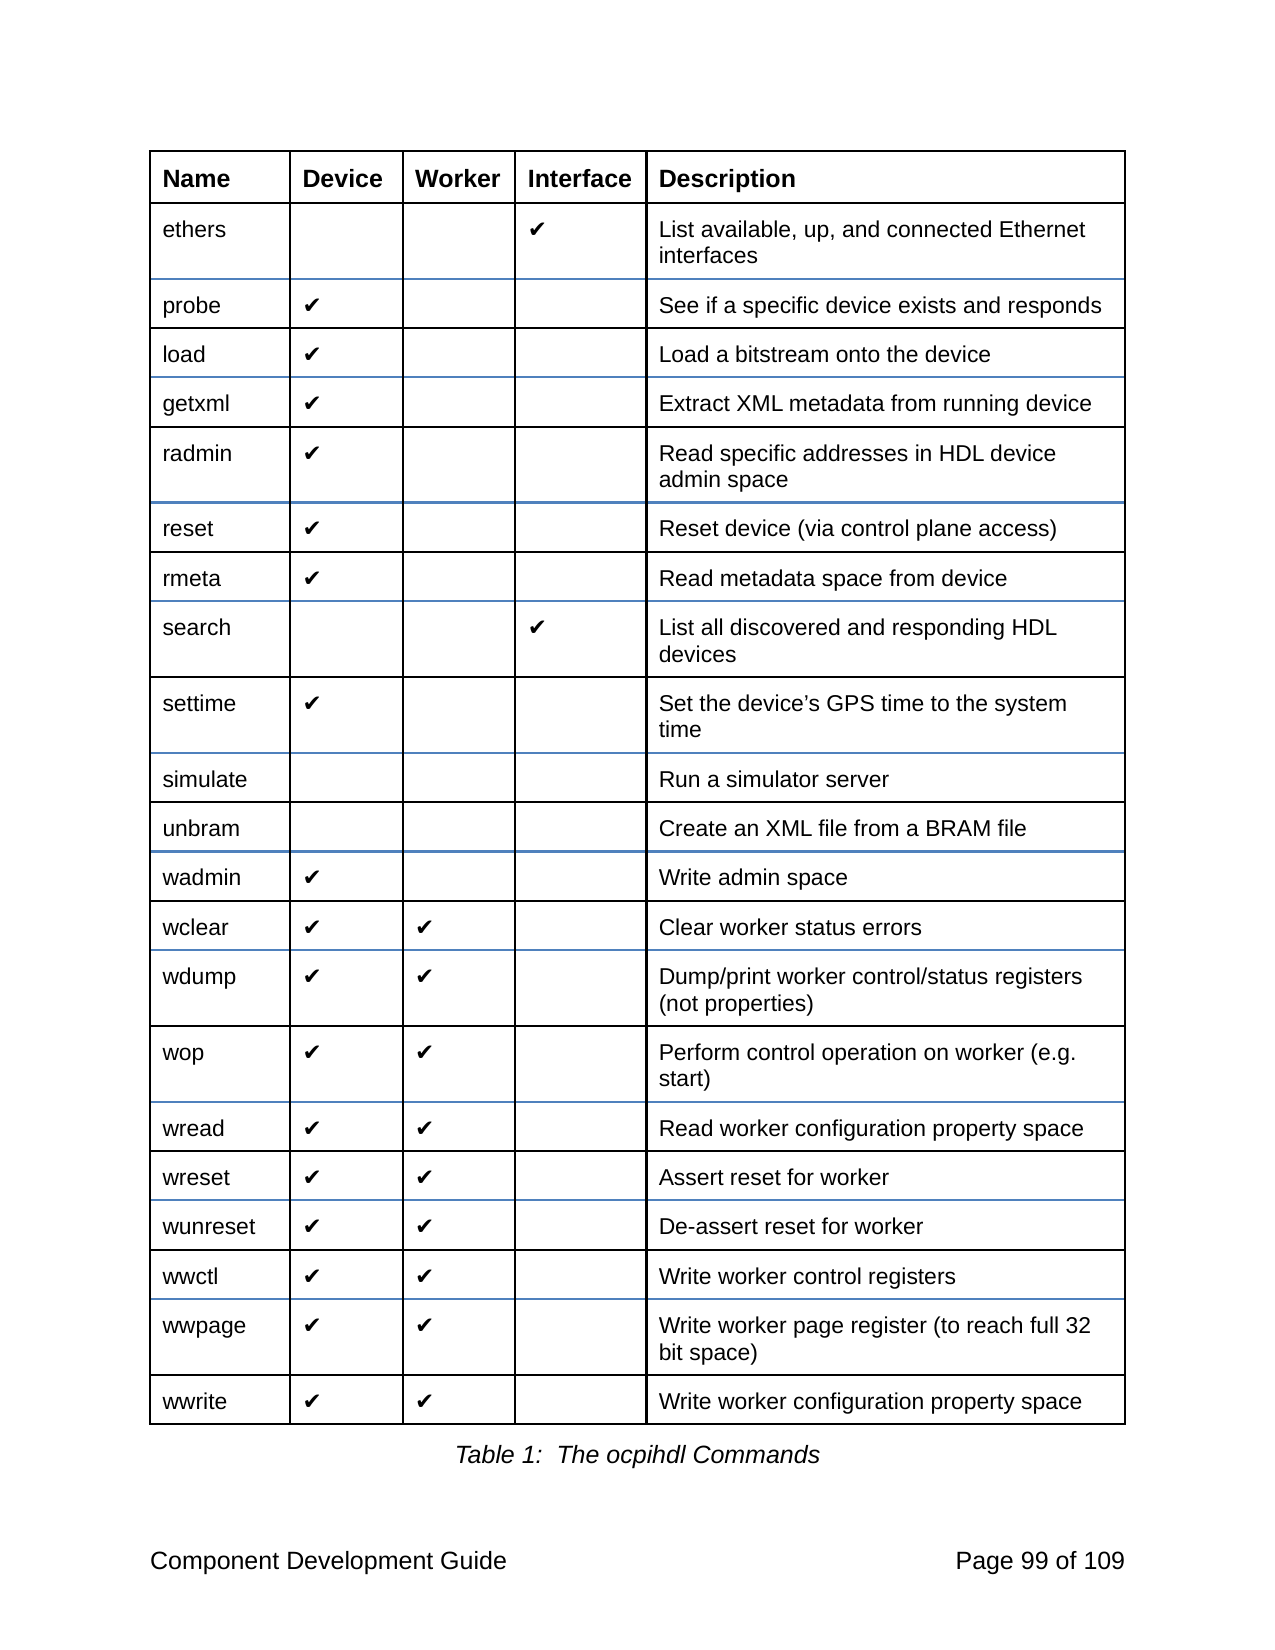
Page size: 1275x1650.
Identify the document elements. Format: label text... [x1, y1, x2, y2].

table_cell Write worker control registers [648, 1251, 1124, 1298]
table_cell [404, 204, 514, 277]
table_cell ✔ [404, 1300, 514, 1374]
table_cell [516, 1251, 645, 1298]
table_cell [404, 553, 514, 600]
table_cell [404, 602, 514, 676]
table_cell [516, 553, 645, 600]
table_cell [516, 1152, 645, 1199]
table_cell wreset [151, 1152, 289, 1199]
table_cell ✔ [291, 553, 402, 600]
table_cell ✔ [404, 1027, 514, 1101]
table_cell [516, 951, 645, 1025]
table_cell Dump/print worker control/status registers (not properties) [648, 951, 1124, 1025]
table_cell [291, 803, 402, 850]
table_cell wunreset [151, 1201, 289, 1249]
table_cell ✔ [291, 678, 402, 752]
table_cell Read metadata space from device [648, 553, 1124, 600]
table_header Device [291, 152, 402, 202]
table_cell getxml [151, 378, 289, 426]
table_cell De-assert reset for worker [648, 1201, 1124, 1249]
table_cell [516, 1300, 645, 1374]
table_cell ✔ [291, 1201, 402, 1249]
table_cell [404, 280, 514, 327]
table_cell ✔ [291, 853, 402, 900]
table_cell wclear [151, 902, 289, 949]
table_cell wwpage [151, 1300, 289, 1374]
table_cell search [151, 602, 289, 676]
table_header Name [151, 152, 289, 202]
table_cell [516, 504, 645, 551]
table_cell [516, 902, 645, 949]
table_cell Run a simulator server [648, 754, 1124, 801]
table_cell Reset device (via control plane access) [648, 504, 1124, 551]
table_cell [291, 754, 402, 801]
table_cell [404, 504, 514, 551]
table_cell [404, 853, 514, 900]
table_cell load [151, 329, 289, 376]
table_cell [404, 428, 514, 501]
table_cell [291, 602, 402, 676]
table_cell settime [151, 678, 289, 752]
table_cell [516, 853, 645, 900]
table_cell ✔ [291, 428, 402, 501]
table_cell wop [151, 1027, 289, 1101]
table_cell Assert reset for worker [648, 1152, 1124, 1199]
table_cell ✔ [291, 1376, 402, 1423]
table_cell [516, 754, 645, 801]
table_cell [516, 1376, 645, 1423]
table_cell ✔ [516, 602, 645, 676]
table_cell Create an XML file from a BRAM file [648, 803, 1124, 850]
table_cell [516, 378, 645, 426]
table_cell [404, 678, 514, 752]
table_cell radmin [151, 428, 289, 501]
table_cell [404, 803, 514, 850]
table_cell [516, 1103, 645, 1150]
text Table 1: The ocpihdl Commands [150, 1440, 1125, 1469]
table_cell unbram [151, 803, 289, 850]
table_cell Load a bitstream onto the device [648, 329, 1124, 376]
table_cell [516, 678, 645, 752]
table_cell ✔ [291, 951, 402, 1025]
table_cell List all discovered and responding HDL devices [648, 602, 1124, 676]
table_cell [404, 329, 514, 376]
table_cell ✔ [404, 1251, 514, 1298]
table_cell Read specific addresses in HDL device admin space [648, 428, 1124, 501]
table_cell Write worker configuration property space [648, 1376, 1124, 1423]
table_cell Read worker configuration property space [648, 1103, 1124, 1150]
table_cell ✔ [291, 1027, 402, 1101]
table_cell ✔ [291, 1103, 402, 1150]
table_cell wdump [151, 951, 289, 1025]
table_cell ✔ [516, 204, 645, 277]
table_cell [516, 280, 645, 327]
table_cell ✔ [291, 1251, 402, 1298]
table_cell [291, 204, 402, 277]
table_cell Extract XML metadata from running device [648, 378, 1124, 426]
table_cell wread [151, 1103, 289, 1150]
table_cell Set the device’s GPS time to the system time [648, 678, 1124, 752]
table_cell ✔ [404, 951, 514, 1025]
table_cell rmeta [151, 553, 289, 600]
table_cell ✔ [291, 329, 402, 376]
table_cell ✔ [404, 1103, 514, 1150]
table_cell ✔ [404, 1201, 514, 1249]
table_cell See if a specific device exists and responds [648, 280, 1124, 327]
table_cell ✔ [404, 902, 514, 949]
table_cell [516, 1201, 645, 1249]
table_cell [404, 754, 514, 801]
table_cell [404, 378, 514, 426]
table_cell ✔ [291, 1152, 402, 1199]
table_cell List available, up, and connected Ethernet interfaces [648, 204, 1124, 277]
table_cell simulate [151, 754, 289, 801]
table_cell [516, 1027, 645, 1101]
table_cell ✔ [291, 504, 402, 551]
table_cell ✔ [291, 280, 402, 327]
table_cell wwrite [151, 1376, 289, 1423]
table_cell Write admin space [648, 853, 1124, 900]
table_header Description [648, 152, 1124, 202]
table_cell ✔ [404, 1152, 514, 1199]
table_cell ✔ [291, 1300, 402, 1374]
table_cell ✔ [291, 378, 402, 426]
table_cell probe [151, 280, 289, 327]
table_cell wadmin [151, 853, 289, 900]
table_cell ✔ [404, 1376, 514, 1423]
table_cell ethers [151, 204, 289, 277]
table_cell Write worker page register (to reach full 32 bit space) [648, 1300, 1124, 1374]
table_cell ✔ [291, 902, 402, 949]
table_header Worker [404, 152, 514, 202]
table_header Interface [516, 152, 645, 202]
table_cell [516, 803, 645, 850]
table_cell [516, 329, 645, 376]
table_cell Perform control operation on worker (e.g. start) [648, 1027, 1124, 1101]
table_cell reset [151, 504, 289, 551]
table_cell [516, 428, 645, 501]
table_cell Clear worker status errors [648, 902, 1124, 949]
table_cell wwctl [151, 1251, 289, 1298]
